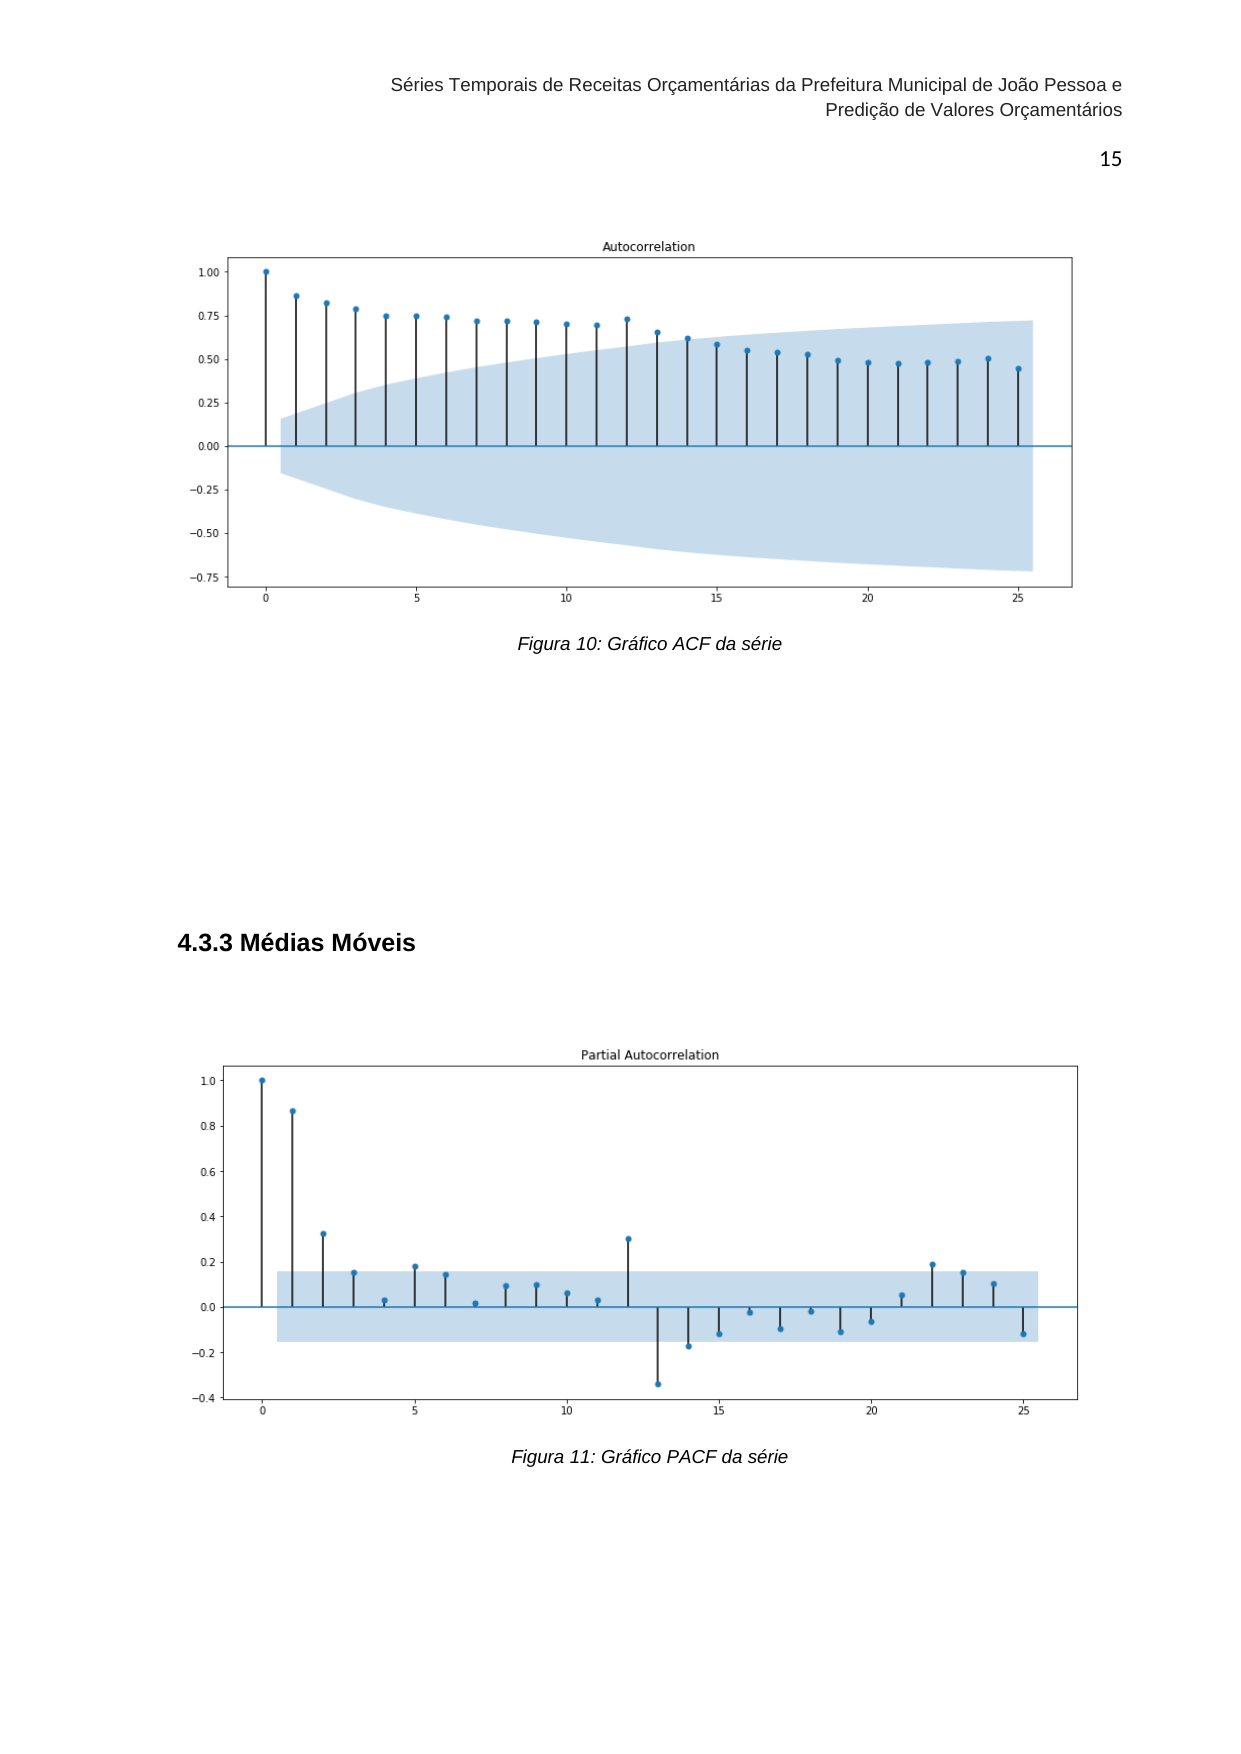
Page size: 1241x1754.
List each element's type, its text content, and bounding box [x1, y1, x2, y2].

picture [177, 1037, 1123, 1437]
subtitle 4.3.3 Médias Móveis [177, 928, 1122, 957]
picture [177, 237, 1123, 624]
text Figura 10: Gráfico ACF da série [177, 624, 1122, 654]
text Figura 11: Gráfico PACF da série [177, 1437, 1122, 1467]
